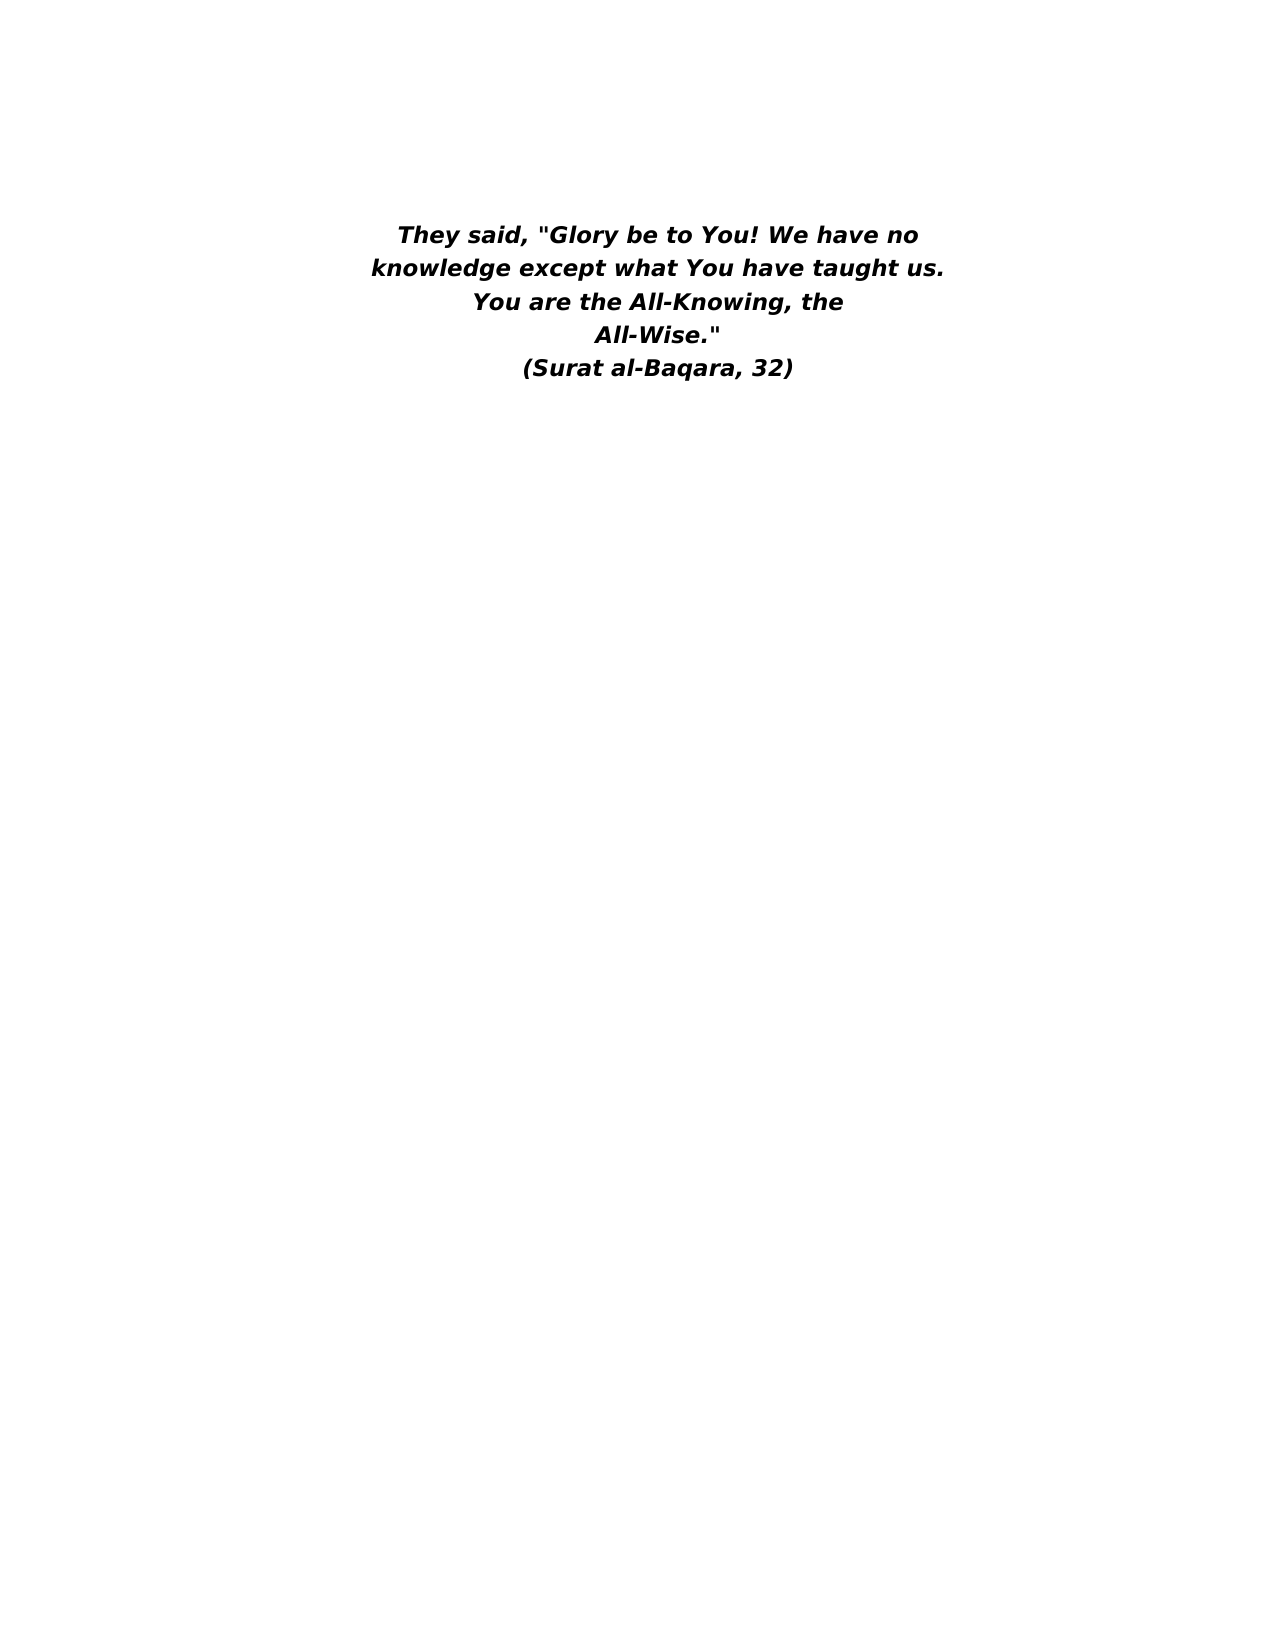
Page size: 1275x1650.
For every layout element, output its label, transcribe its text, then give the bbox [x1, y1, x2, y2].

text You are the All-Knowing, the [187, 283, 1070, 317]
text All-Wise." [187, 317, 1070, 350]
text knowledge except what You have taught us. [187, 250, 1070, 283]
text (Surat al-Baqara, 32) [187, 350, 1070, 383]
text They said, "Glory be to You! We have no [187, 217, 1070, 250]
